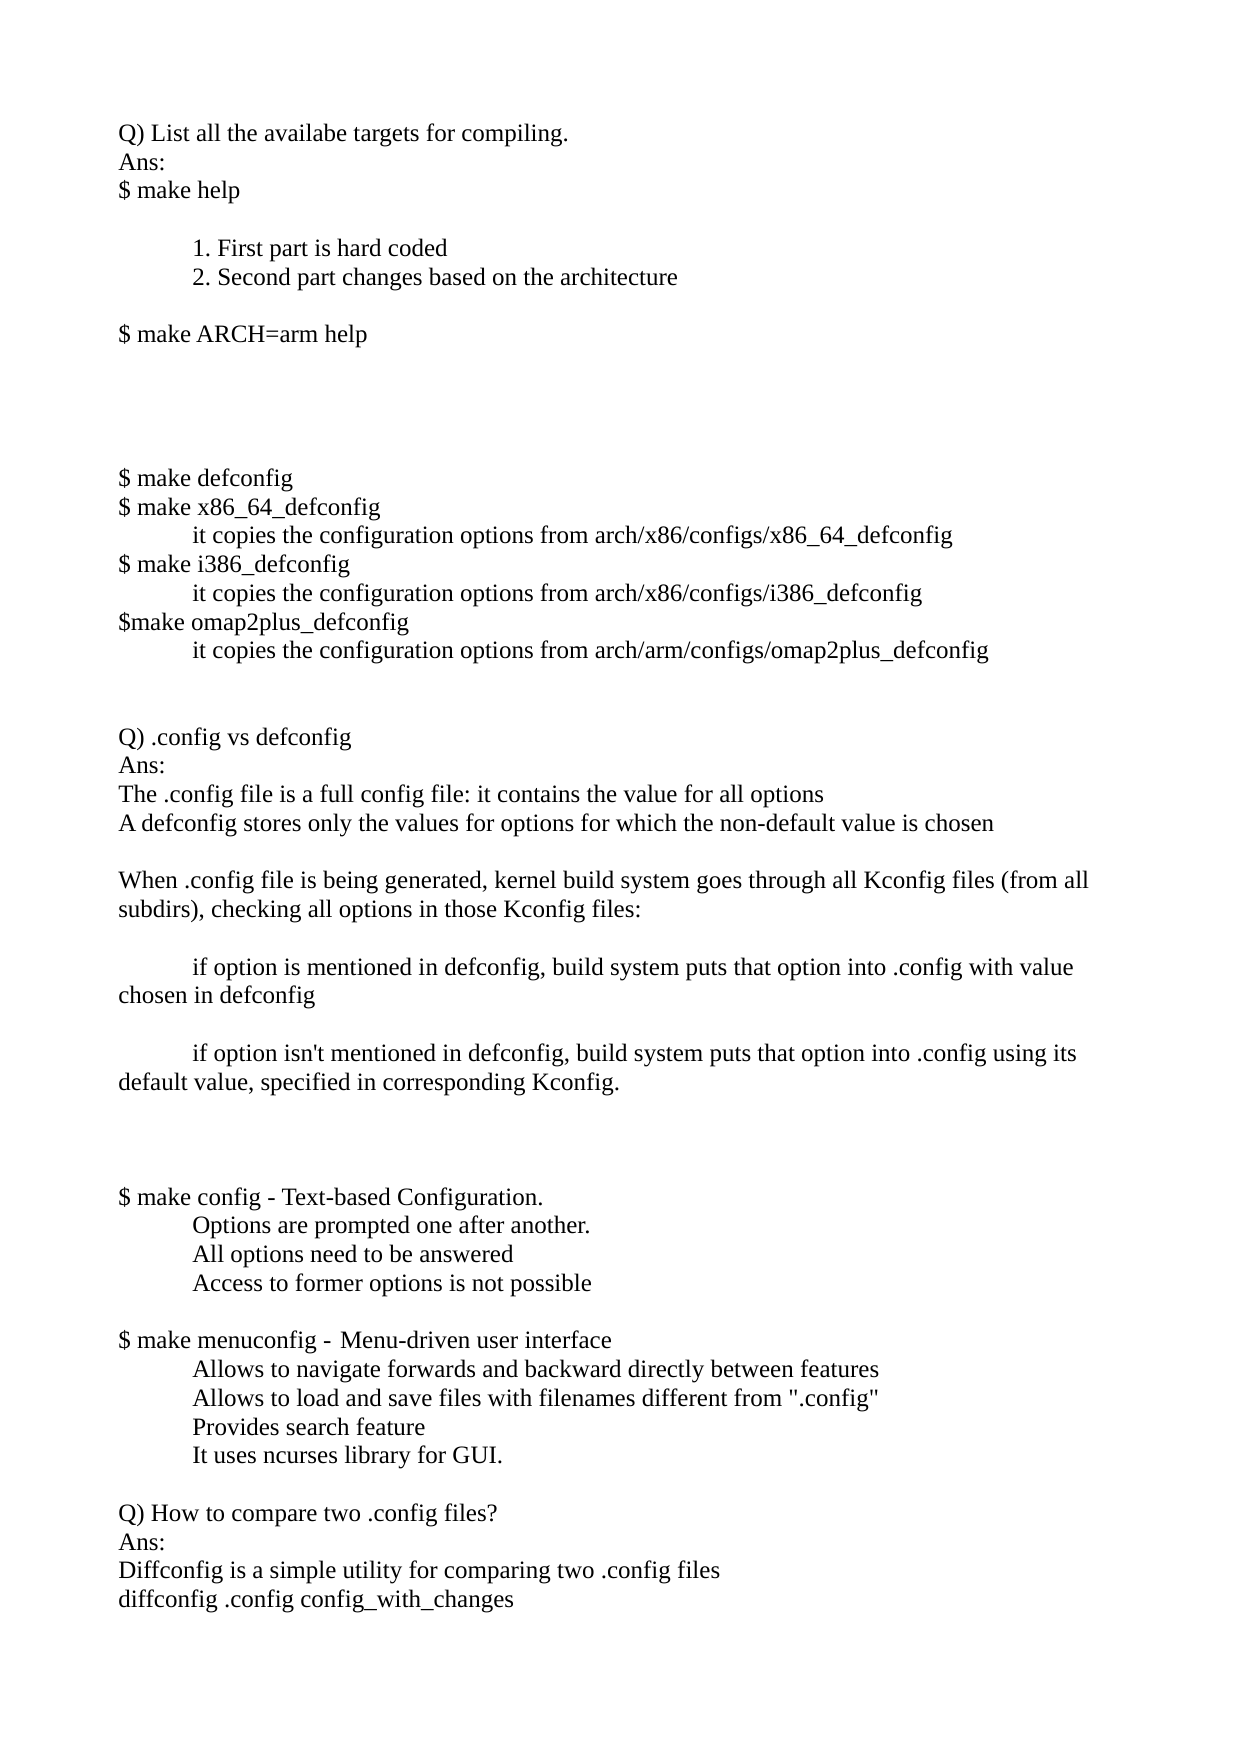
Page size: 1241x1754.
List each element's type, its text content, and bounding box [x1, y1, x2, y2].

text When .config file is being generated, kernel build system goes through all Kconfig files (from all subdirs), checking all options in those Kconfig files: [118, 866, 1122, 923]
text diffconfig .config config_with_changes [118, 1584, 1122, 1613]
text Ans: [118, 751, 1122, 779]
text Ans: [118, 147, 1122, 176]
text Q) How to compare two .config files? [118, 1498, 1122, 1527]
text Ans: [118, 1527, 1122, 1556]
text Q) List all the availabe targets for compiling. [118, 118, 1122, 147]
text Allows to load and save files with filenames different from ".config" [118, 1383, 1122, 1412]
text $ make menuconfig - Menu-driven user interface [118, 1326, 1122, 1354]
text It uses ncurses library for GUI. [118, 1441, 1122, 1469]
text $ make x86_64_defconfig [118, 492, 1122, 521]
text 1. First part is hard coded [118, 233, 1122, 262]
text $ make ARCH=arm help [118, 319, 1122, 348]
text $ make defconfig [118, 463, 1122, 492]
text Diffconfig is a simple utility for comparing two .config files [118, 1556, 1122, 1584]
text $ make help [118, 176, 1122, 204]
text A defconfig stores only the values for options for which the non-default value is chosen [118, 808, 1122, 837]
text Q) .config vs defconfig [118, 722, 1122, 751]
text Allows to navigate forwards and backward directly between features [118, 1354, 1122, 1383]
text $ make i386_defconfig [118, 549, 1122, 578]
text 2. Second part changes based on the architecture [118, 262, 1122, 291]
text Provides search feature [118, 1412, 1122, 1441]
text $make omap2plus_defconfig [118, 607, 1122, 636]
text $ make config - Text-based Configuration. [118, 1182, 1122, 1211]
text The .config file is a full config file: it contains the value for all options [118, 779, 1122, 808]
text it copies the configuration options from arch/arm/configs/omap2plus_defconfig [118, 636, 1122, 664]
text if option isn't mentioned in defconfig, build system puts that option into .config using its default value, specified in corresponding Kconfig. [118, 1038, 1122, 1096]
text it copies the configuration options from arch/x86/configs/i386_defconfig [118, 578, 1122, 607]
text it copies the configuration options from arch/x86/configs/x86_64_defconfig [118, 521, 1122, 549]
text if option is mentioned in defconfig, build system puts that option into .config with value chosen in defconfig [118, 952, 1122, 1009]
text All options need to be answered [118, 1239, 1122, 1268]
text Options are prompted one after another. [118, 1211, 1122, 1239]
text Access to former options is not possible [118, 1268, 1122, 1297]
